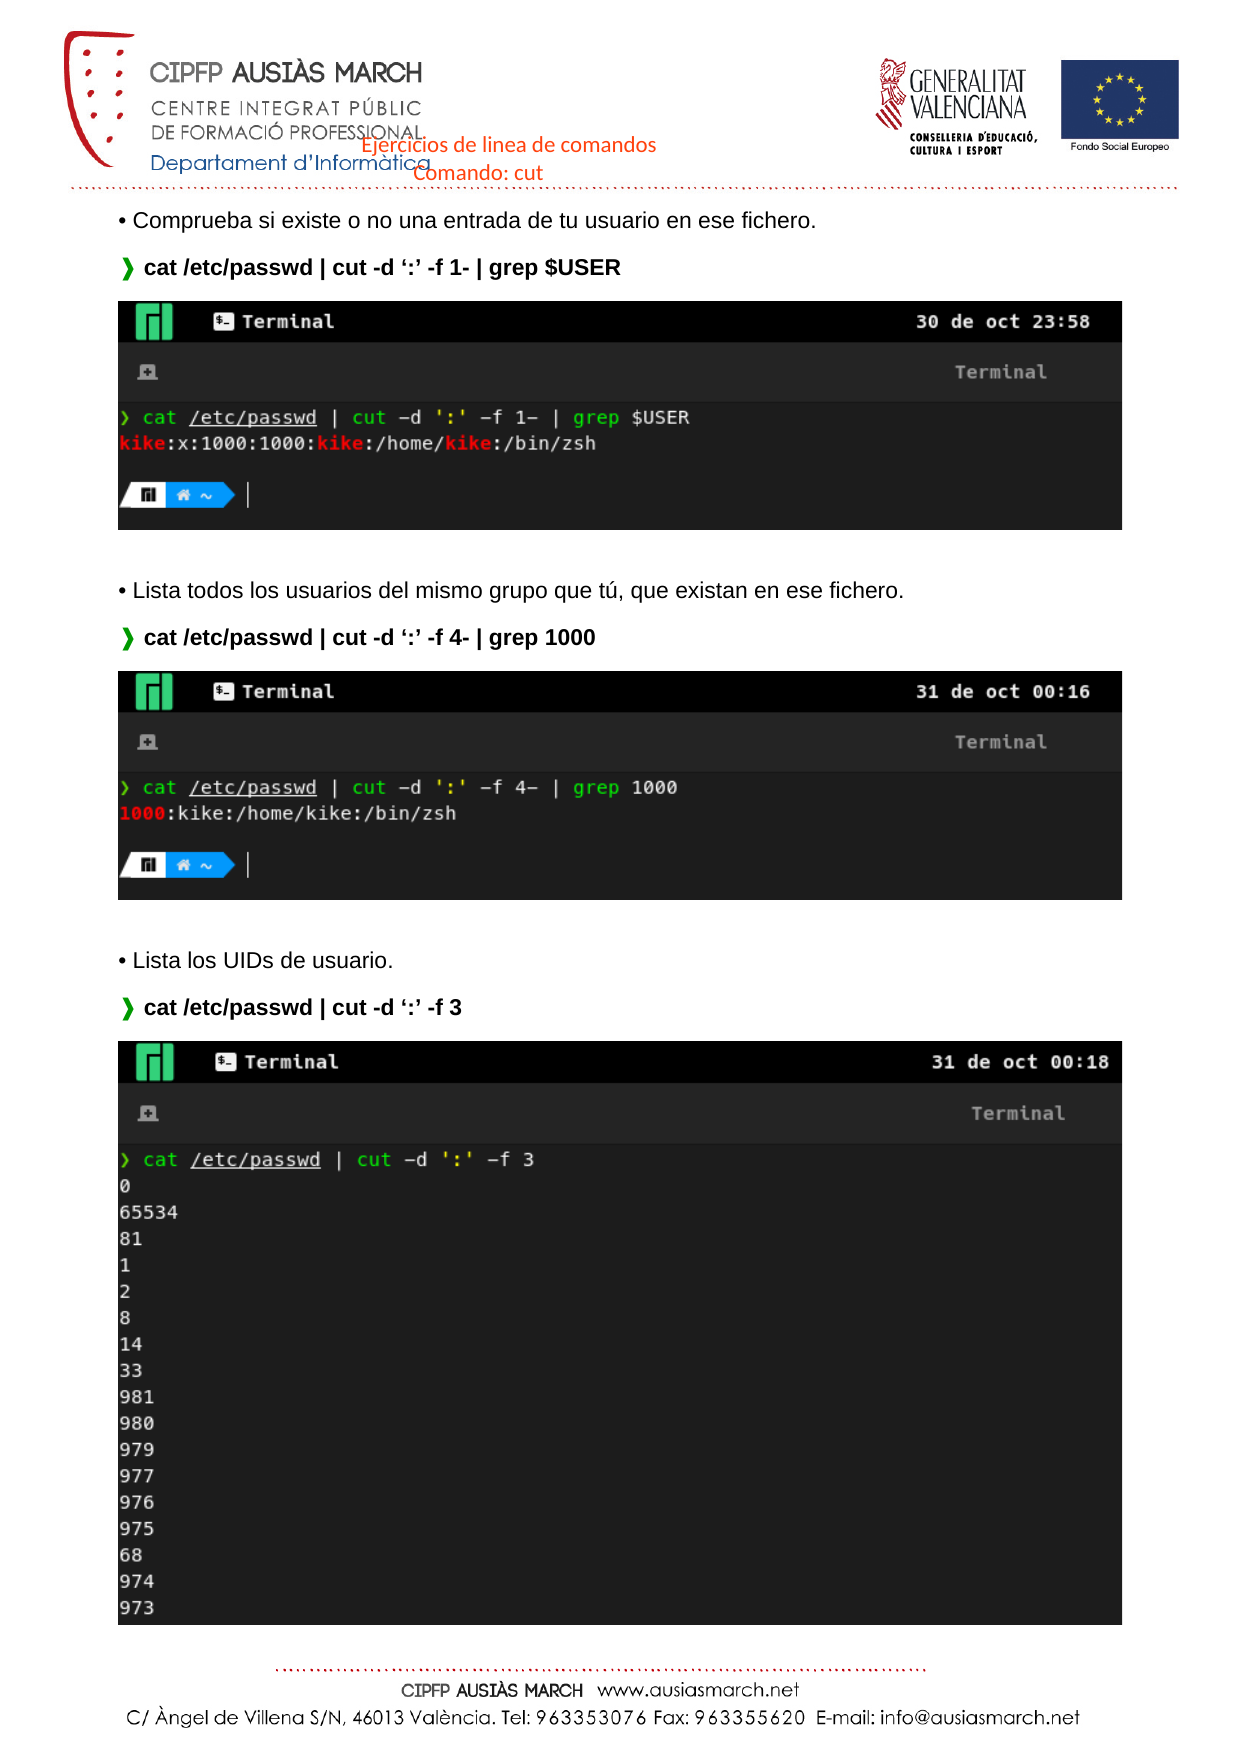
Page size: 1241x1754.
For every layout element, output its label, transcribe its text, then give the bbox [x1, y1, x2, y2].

picture [57, 25, 1185, 194]
text • Comprueba si existe o no una entrada de tu usuario en ese fichero. [118, 207, 1122, 233]
text ❱ cat /etc/passwd | cut -d ‘:’ -f 3 [118, 994, 1122, 1021]
text • Lista los UIDs de usuario. [118, 947, 1122, 973]
picture [122, 1662, 1083, 1731]
picture [118, 1041, 1123, 1625]
picture [118, 301, 1123, 530]
text • Lista todos los usuarios del mismo grupo que tú, que existan en ese fichero. [118, 577, 1122, 603]
text ❱ cat /etc/passwd | cut -d ‘:’ -f 4- | grep 1000 [118, 624, 1122, 651]
picture [118, 671, 1123, 900]
text ❱ cat /etc/passwd | cut -d ‘:’ -f 1- | grep $USER [118, 254, 1122, 280]
